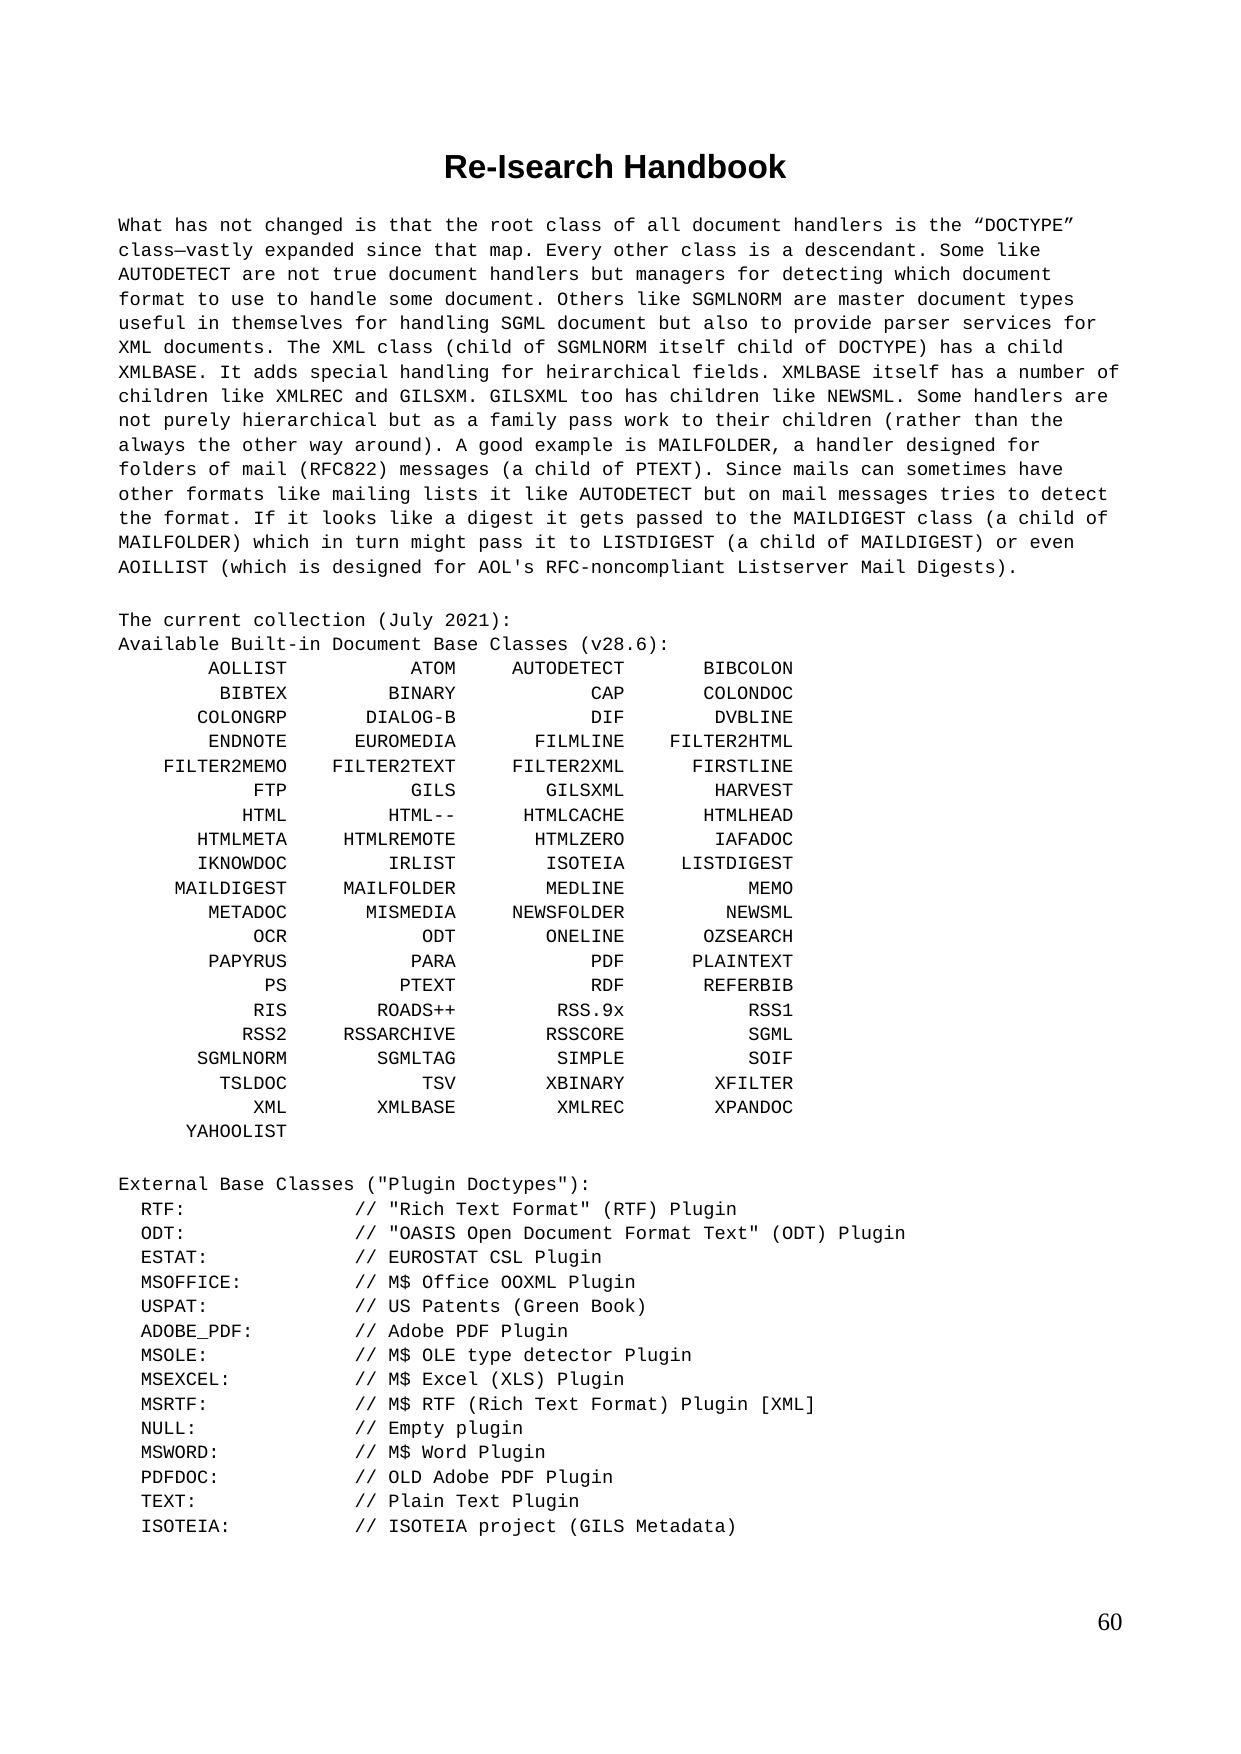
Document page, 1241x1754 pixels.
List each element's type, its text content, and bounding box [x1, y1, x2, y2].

text PS PTEXT RDF REFERBIB [118, 976, 1122, 997]
text MSOLE: // M$ OLE type detector Plugin [118, 1346, 1122, 1367]
text External Base Classes ("Plugin Doctypes"): [118, 1175, 1122, 1196]
text Available Built-in Document Base Classes (v28.6): [118, 635, 1122, 656]
text ODT: // "OASIS Open Document Format Text" (ODT) Plugin [118, 1224, 1122, 1245]
text ADOBE_PDF: // Adobe PDF Plugin [118, 1321, 1122, 1343]
text ISOTEIA: // ISOTEIA project (GILS Metadata) [118, 1516, 1122, 1538]
text HTMLMETA HTMLREMOTE HTMLZERO IAFADOC [118, 830, 1122, 851]
text The current collection (July 2021): [118, 610, 1122, 632]
text What has not changed is that the root class of all document handlers is the “DOCTYPE” class—vastly expanded since that map. Every other class is a descendant. Some like AUTODETECT are not true document handlers but managers for detecting which document format to use to handle some document. Others like SGMLNORM are master document types useful in themselves for handling SGML document but also to provide parser services for XML documents. The XML class (child of SGMLNORM itself child of DOCTYPE) has a child XMLBASE. It adds special handling for heirarchical fields. XMLBASE itself has a number of children like XMLREC and GILSXM. GILSXML too has children like NEWSML. Some handlers are not purely hierarchical but as a family pass work to their children (rather than the always the other way around). A good example is MAILFOLDER, a handler designed for folders of mail (RFC822) messages (a child of PTEXT). Since mails can sometimes have other formats like mailing lists it like AUTODETECT but on mail messages tries to detect the format. If it looks like a digest it gets passed to the MAILDIGEST class (a child of MAILFOLDER) which in turn might pass it to LISTDIGEST (a child of MAILDIGEST) or even AOILLIST (which is designed for AOL's RFC-noncompliant Listserver Mail Digests). [118, 216, 1122, 579]
text IKNOWDOC IRLIST ISOTEIA LISTDIGEST [118, 854, 1122, 875]
text MSOFFICE: // M$ Office OOXML Plugin [118, 1273, 1122, 1294]
text RTF: // "Rich Text Format" (RTF) Plugin [118, 1199, 1122, 1221]
text MSRTF: // M$ RTF (Rich Text Format) Plugin [XML] [118, 1394, 1122, 1416]
text TEXT: // Plain Text Plugin [118, 1492, 1122, 1513]
text ESTAT: // EUROSTAT CSL Plugin [118, 1248, 1122, 1269]
text MSWORD: // M$ Word Plugin [118, 1443, 1122, 1464]
text YAHOOLIST [118, 1122, 1122, 1143]
text FTP GILS GILSXML HARVEST [118, 781, 1122, 802]
text XML XMLBASE XMLREC XPANDOC [118, 1098, 1122, 1119]
text AOLLIST ATOM AUTODETECT BIBCOLON [118, 659, 1122, 680]
text SGMLNORM SGMLTAG SIMPLE SOIF [118, 1049, 1122, 1070]
text PDFDOC: // OLD Adobe PDF Plugin [118, 1468, 1122, 1489]
text RSS2 RSSARCHIVE RSSCORE SGML [118, 1025, 1122, 1046]
text RIS ROADS++ RSS.9x RSS1 [118, 1000, 1122, 1022]
text BIBTEX BINARY CAP COLONDOC [118, 683, 1122, 705]
text TSLDOC TSV XBINARY XFILTER [118, 1073, 1122, 1095]
text METADOC MISMEDIA NEWSFOLDER NEWSML [118, 903, 1122, 924]
text COLONGRP DIALOG-B DIF DVBLINE [118, 708, 1122, 729]
text PAPYRUS PARA PDF PLAINTEXT [118, 952, 1122, 973]
text FILTER2MEMO FILTER2TEXT FILTER2XML FIRSTLINE [118, 757, 1122, 778]
text OCR ODT ONELINE OZSEARCH [118, 927, 1122, 948]
text NULL: // Empty plugin [118, 1419, 1122, 1440]
text USPAT: // US Patents (Green Book) [118, 1297, 1122, 1318]
text ENDNOTE EUROMEDIA FILMLINE FILTER2HTML [118, 732, 1122, 753]
text MAILDIGEST MAILFOLDER MEDLINE MEMO [118, 878, 1122, 900]
text MSEXCEL: // M$ Excel (XLS) Plugin [118, 1370, 1122, 1391]
text HTML HTML-- HTMLCACHE HTMLHEAD [118, 805, 1122, 827]
